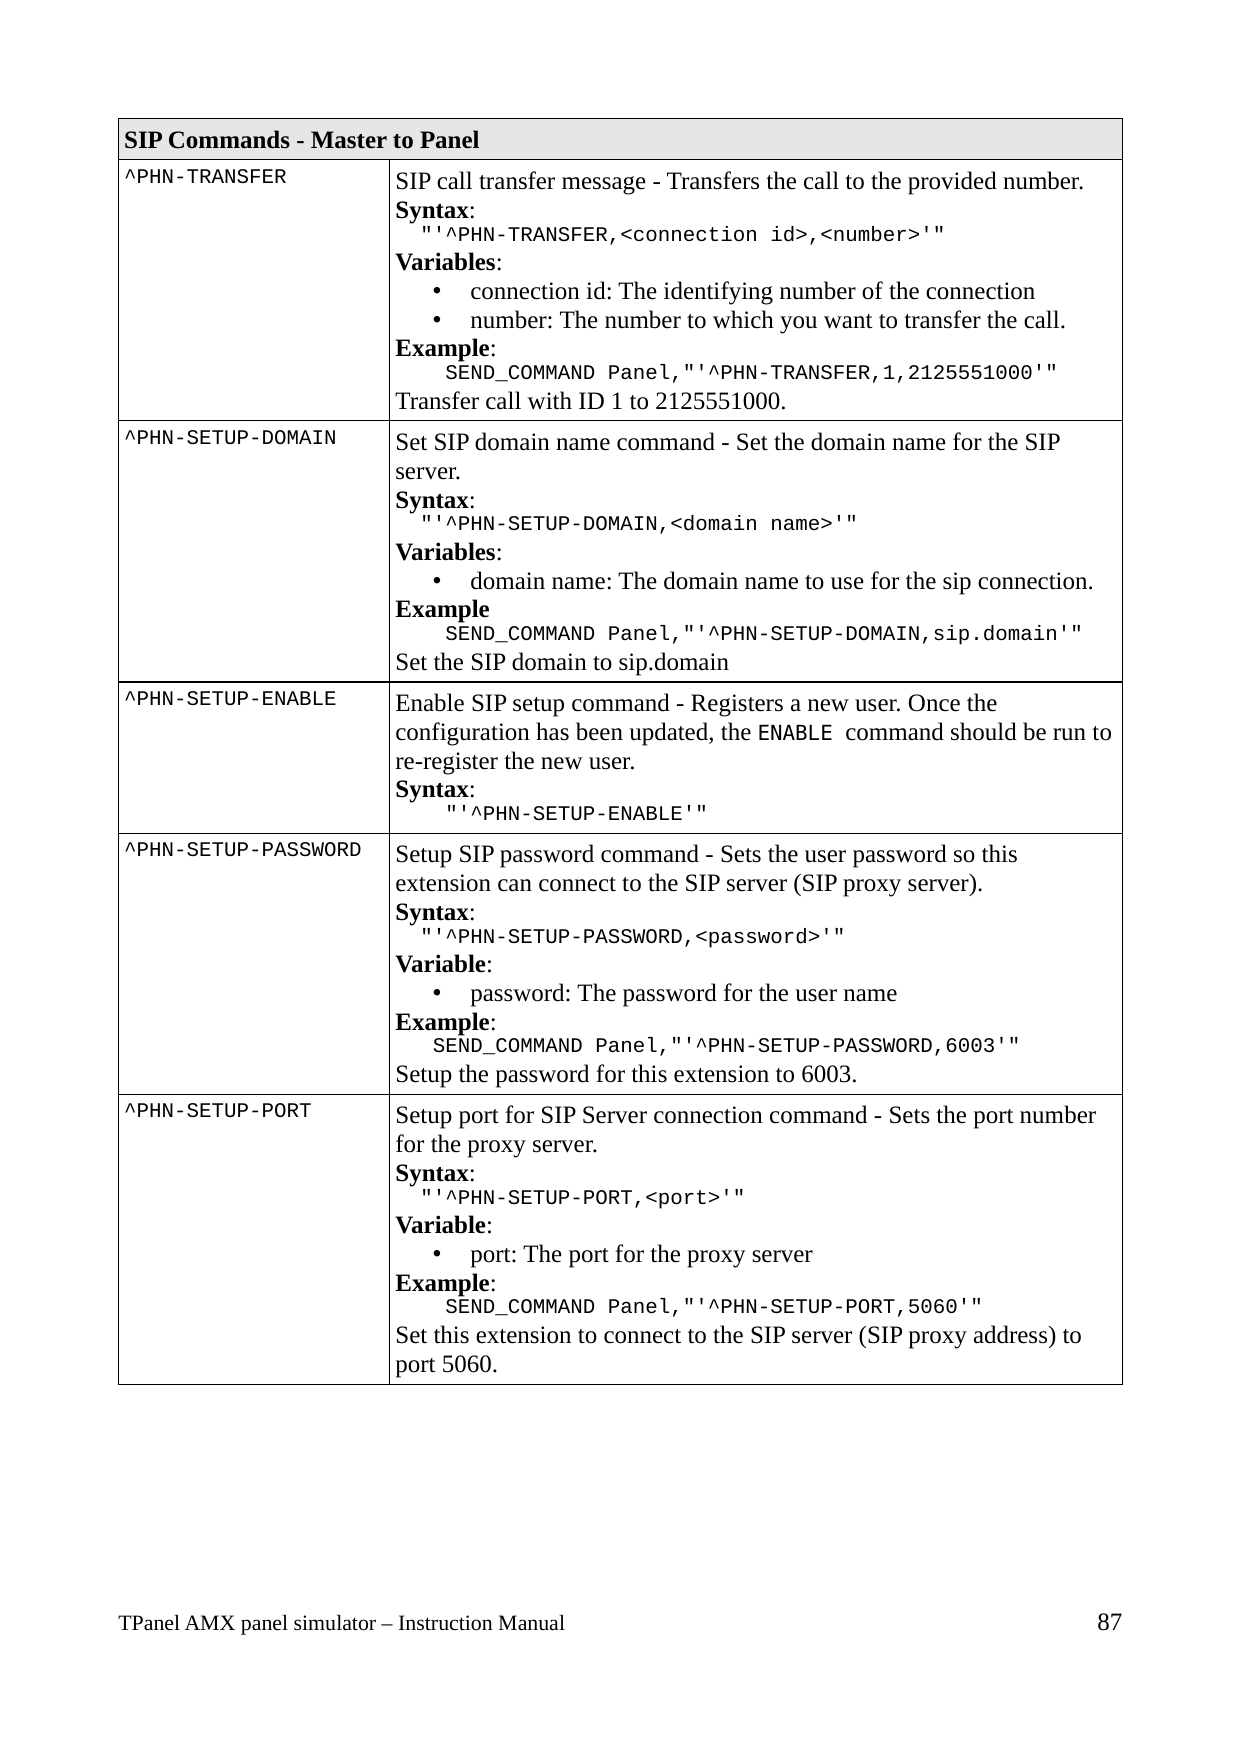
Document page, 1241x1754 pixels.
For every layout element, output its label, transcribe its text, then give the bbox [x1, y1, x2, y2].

table_cell ^PHN-SETUP-ENABLE [119, 683, 389, 833]
table_cell Set SIP domain name command - Set the domain name for the SIP server. Syntax: "'^PHN-SETUP-DOMAIN,<domain name>'" Variables: domain name: The domain name to use for the sip connection. Example SEND_COMMAND Panel,"'^PHN-SETUP-DOMAIN,sip.domain'" Set the SIP domain to sip.domain [390, 421, 1122, 681]
table_cell Enable SIP setup command - Registers a new user. Once the configuration has been updated, the ENABLE command should be run to re-register the new user. Syntax: "'^PHN-SETUP-ENABLE'" [390, 683, 1122, 833]
table_cell ^PHN-TRANSFER [119, 160, 389, 420]
table_cell ^PHN-SETUP-PASSWORD [119, 834, 389, 1094]
table_cell Setup port for SIP Server connection command - Sets the port number for the proxy server. Syntax: "'^PHN-SETUP-PORT,<port>'" Variable: port: The port for the proxy server Example: SEND_COMMAND Panel,"'^PHN-SETUP-PORT,5060'" Set this extension to connect to the SIP server (SIP proxy address) to port 5060. [390, 1095, 1122, 1383]
table_cell SIP call transfer message - Transfers the call to the provided number. Syntax: "'^PHN-TRANSFER,<connection id>,<number>'" Variables: connection id: The identifying number of the connection number: The number to which you want to transfer the call. Example: SEND_COMMAND Panel,"'^PHN-TRANSFER,1,2125551000'" Transfer call with ID 1 to 2125551000. [390, 160, 1122, 420]
table_cell ^PHN-SETUP-DOMAIN [119, 421, 389, 681]
table_header SIP Commands - Master to Panel [119, 119, 1122, 159]
table_cell Setup SIP password command - Sets the user password so this extension can connect to the SIP server (SIP proxy server). Syntax: "'^PHN-SETUP-PASSWORD,<password>'" Variable: password: The password for the user name Example: SEND_COMMAND Panel,"'^PHN-SETUP-PASSWORD,6003'" Setup the password for this extension to 6003. [390, 834, 1122, 1094]
table_cell ^PHN-SETUP-PORT [119, 1095, 389, 1383]
